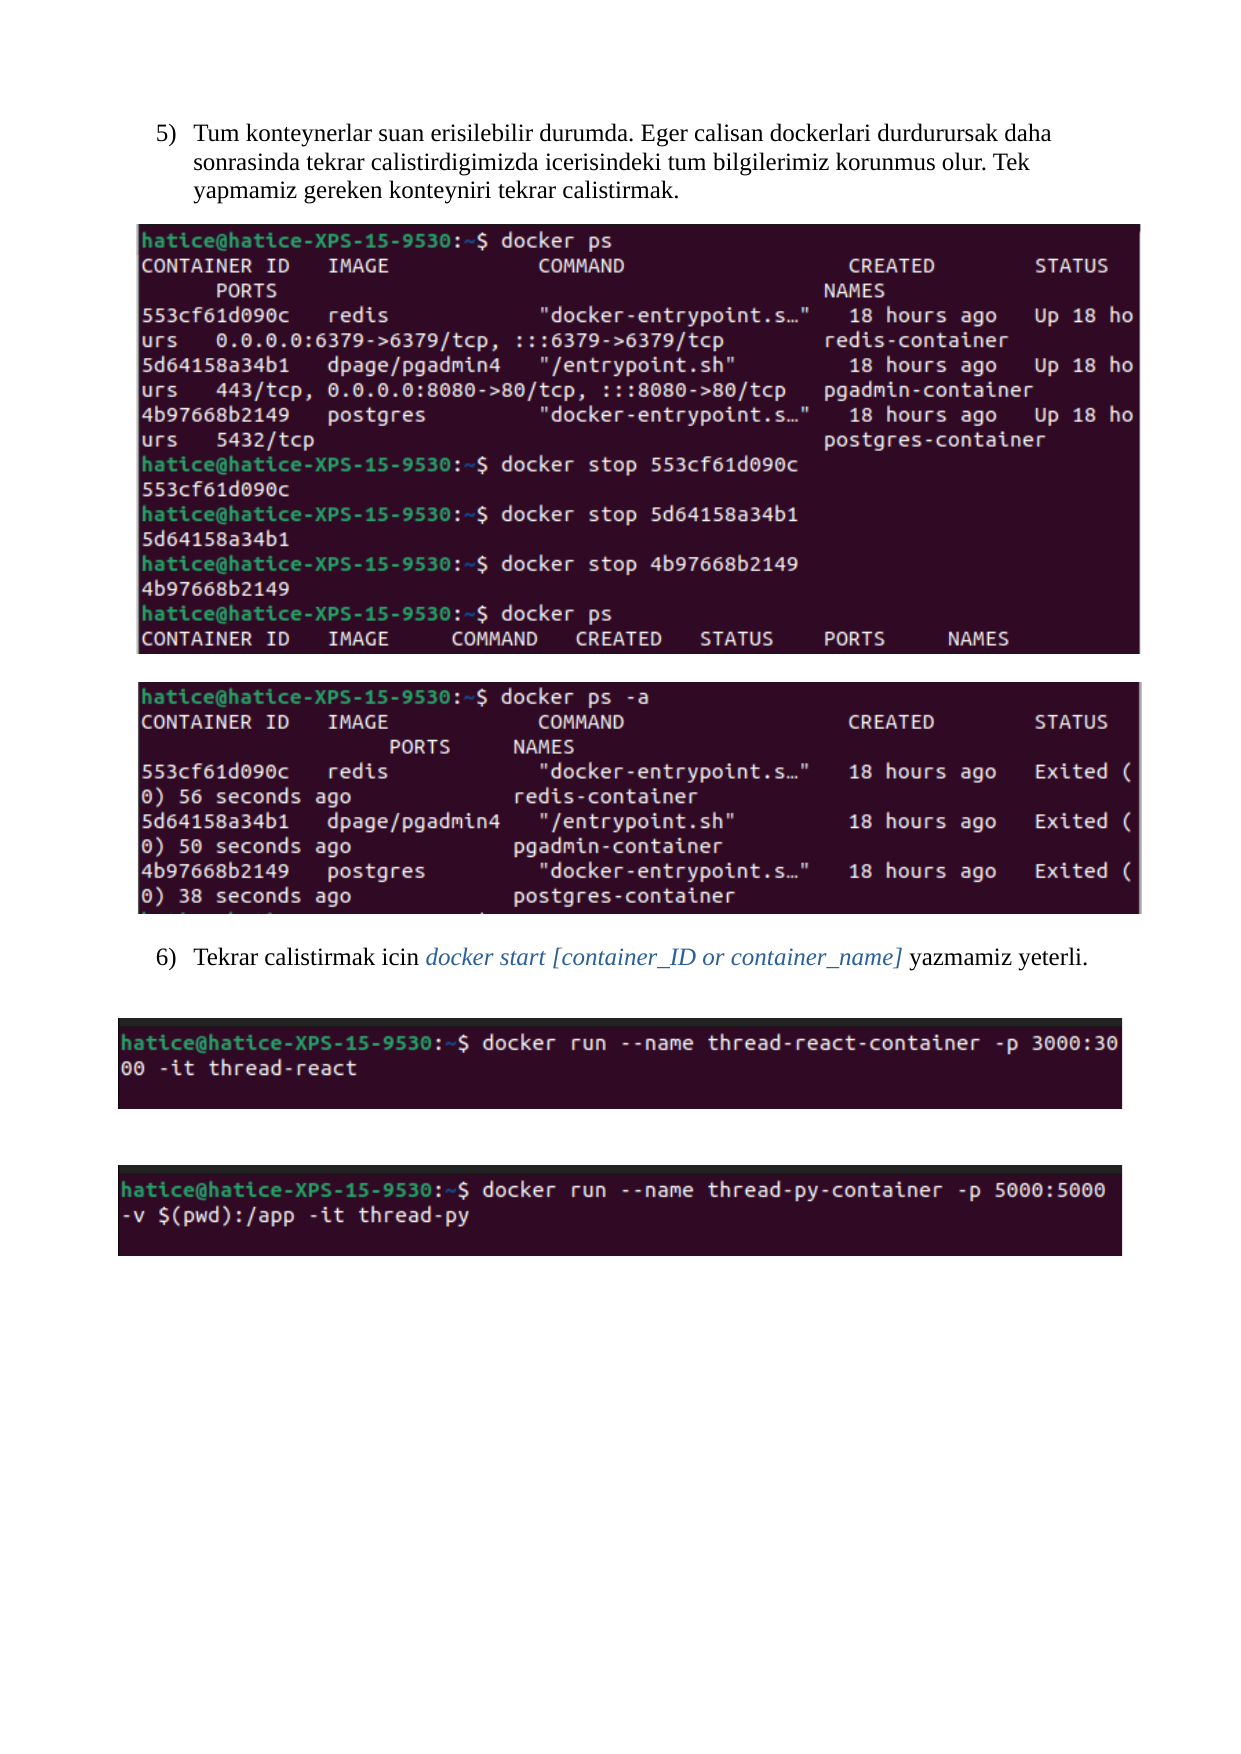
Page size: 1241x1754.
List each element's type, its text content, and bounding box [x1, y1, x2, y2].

picture [118, 1018, 1123, 1109]
picture [136, 224, 1141, 654]
subtitle Tum konteynerlar suan erisilebilir durumda. Eger calisan dockerlari durdurursak daha sonrasinda tekrar calistirdigimizda icerisindeki tum bilgilerimiz korunmus olur. Tek yapmamiz gereken konteyniri tekrar calistirmak. [156, 118, 1122, 204]
picture [137, 682, 1142, 914]
subtitle Tekrar calistirmak icin docker start [container_ID or container_name] yazmamiz yeterli. [156, 942, 1122, 971]
picture [118, 1165, 1123, 1256]
